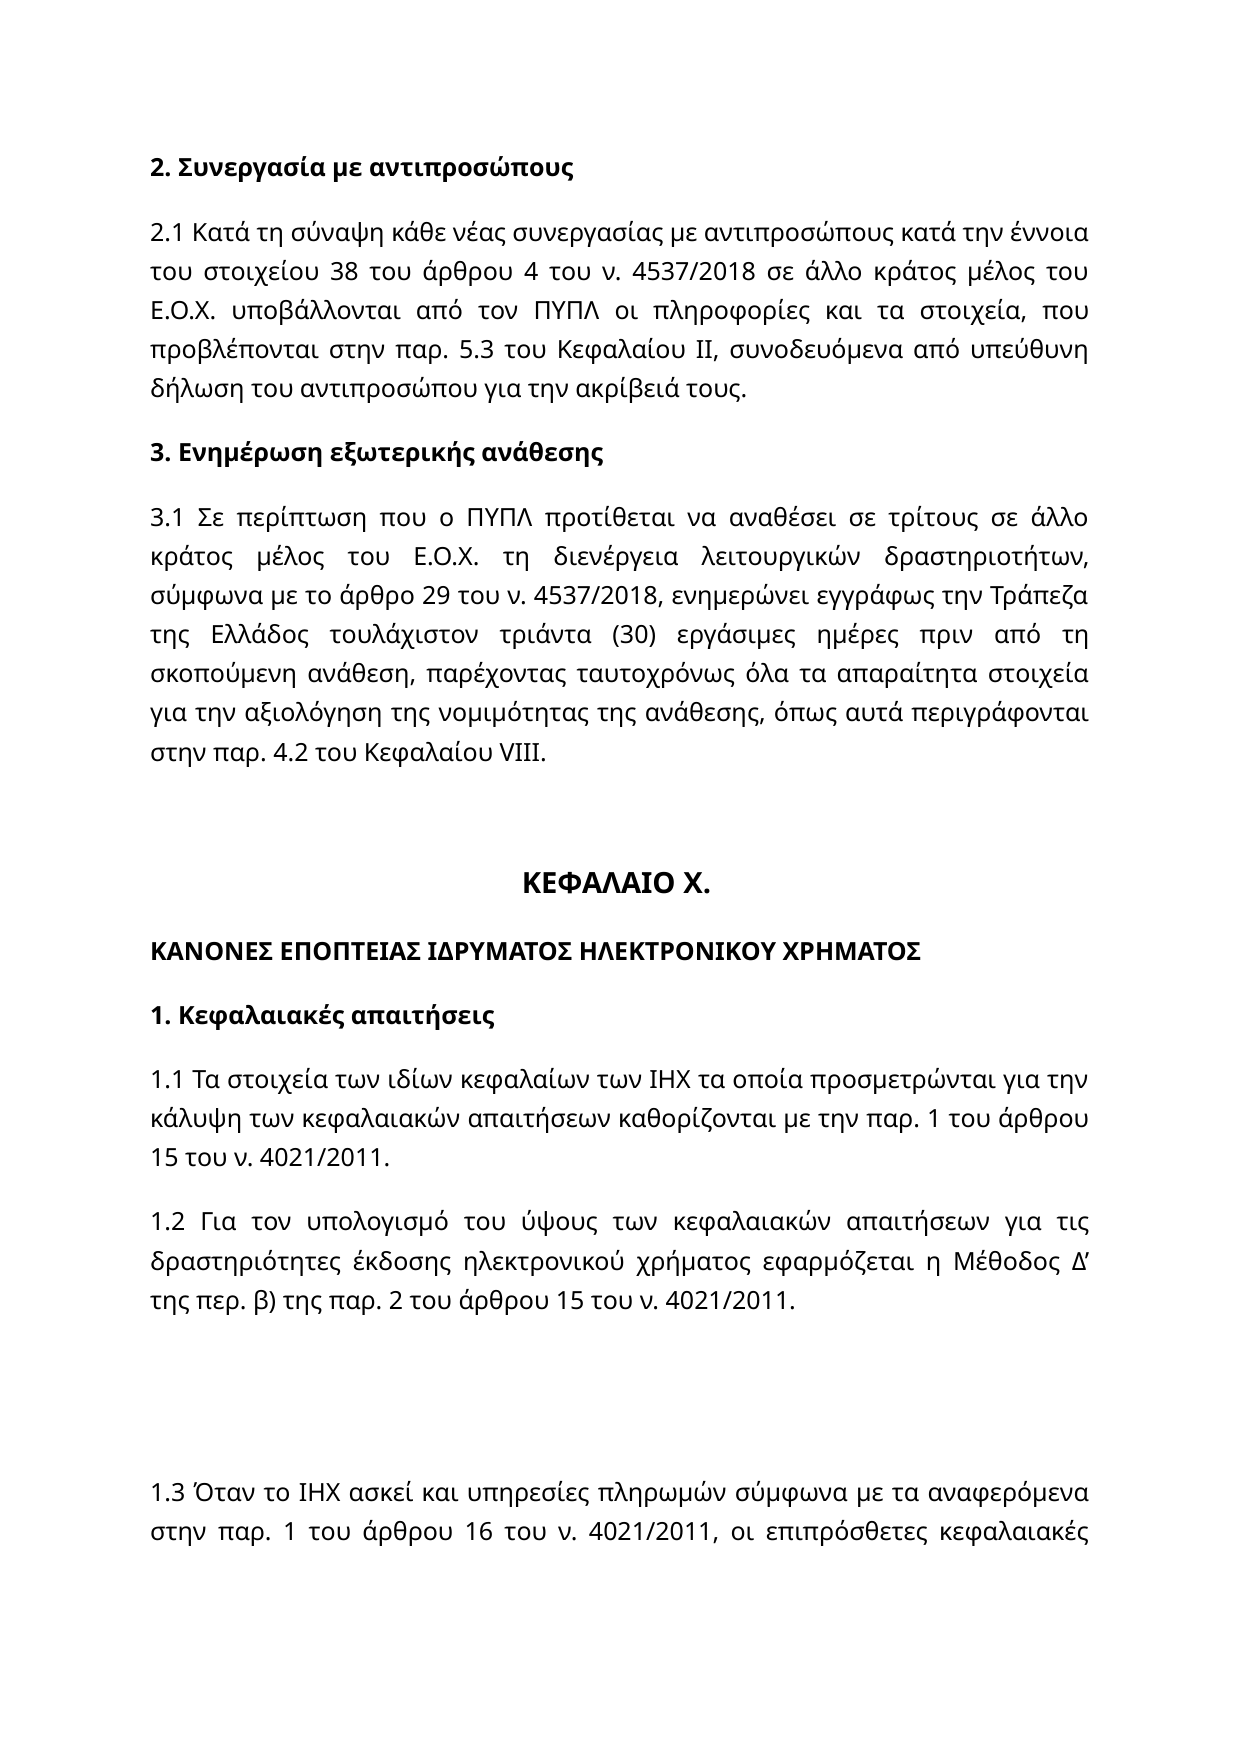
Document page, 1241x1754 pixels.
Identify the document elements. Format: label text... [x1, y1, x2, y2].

text 3. Ενημέρωση εξωτερικής ανάθεσης [150, 435, 1090, 469]
text 1.1 Τα στοιχεία των ιδίων κεφαλαίων των ΙΗΧ τα οποία προσμετρώνται για την κάλυψη των κεφαλαιακών απαιτήσεων καθορίζονται με την παρ. 1 του άρθρου 15 του ν. 4021/2011. [150, 1061, 1090, 1174]
text 2. Συνεργασία με αντιπροσώπους [150, 150, 1090, 184]
text 3.1 Σε περίπτωση που ο ΠΥΠΛ προτίθεται να αναθέσει σε τρίτους σε άλλο κράτος μέλος του Ε.Ο.Χ. τη διενέργεια λειτουργικών δραστηριοτήτων, σύμφωνα με το άρθρο 29 του ν. 4537/2018, ενημερώνει εγγράφως την Τράπεζα της Ελλάδος τουλάχιστον τριάντα (30) εργάσιμες ημέρες πριν από τη σκοπούμενη ανάθεση, παρέχοντας ταυτοχρόνως όλα τα απαραίτητα στοιχεία για την αξιολόγηση της νομιμότητας της ανάθεσης, όπως αυτά περιγράφονται στην παρ. 4.2 του Κεφαλαίου VIII. [150, 499, 1090, 768]
text 1. Κεφαλαιακές απαιτήσεις [150, 997, 1090, 1031]
text ΚΑΝΟΝΕΣ ΕΠΟΠΤΕΙΑΣ ΙΔΡΥΜΑΤΟΣ ΗΛΕΚΤΡΟΝΙΚΟΥ ΧΡΗΜΑΤΟΣ [150, 933, 1090, 967]
text 2.1 Κατά τη σύναψη κάθε νέας συνεργασίας με αντιπροσώπους κατά την έννοια του στοιχείου 38 του άρθρου 4 του ν. 4537/2018 σε άλλο κράτος μέλος του Ε.Ο.Χ. υποβάλλονται από τον ΠΥΠΛ οι πληροφορίες και τα στοιχεία, που προβλέπονται στην παρ. 5.3 του Κεφαλαίου ΙΙ, συνοδευόμενα από υπεύθυνη δήλωση του αντιπροσώπου για την ακρίβειά τους. [150, 214, 1090, 405]
text 1.3 Όταν το ΙΗΧ ασκεί και υπηρεσίες πληρωμών σύμφωνα με τα αναφερόμενα στην παρ. 1 του άρθρου 16 του ν. 4021/2011, οι επιπρόσθετες κεφαλαιακές [150, 1475, 1090, 1548]
subtitle ΚΕΦΑΛΑΙΟ X. [150, 862, 1090, 902]
text 1.2 Για τον υπολογισμό του ύψους των κεφαλαιακών απαιτήσεων για τις δραστηριότητες έκδοσης ηλεκτρονικού χρήματος εφαρμόζεται η Μέθοδος Δ’ της περ. β) της παρ. 2 του άρθρου 15 του ν. 4021/2011. [150, 1204, 1090, 1316]
